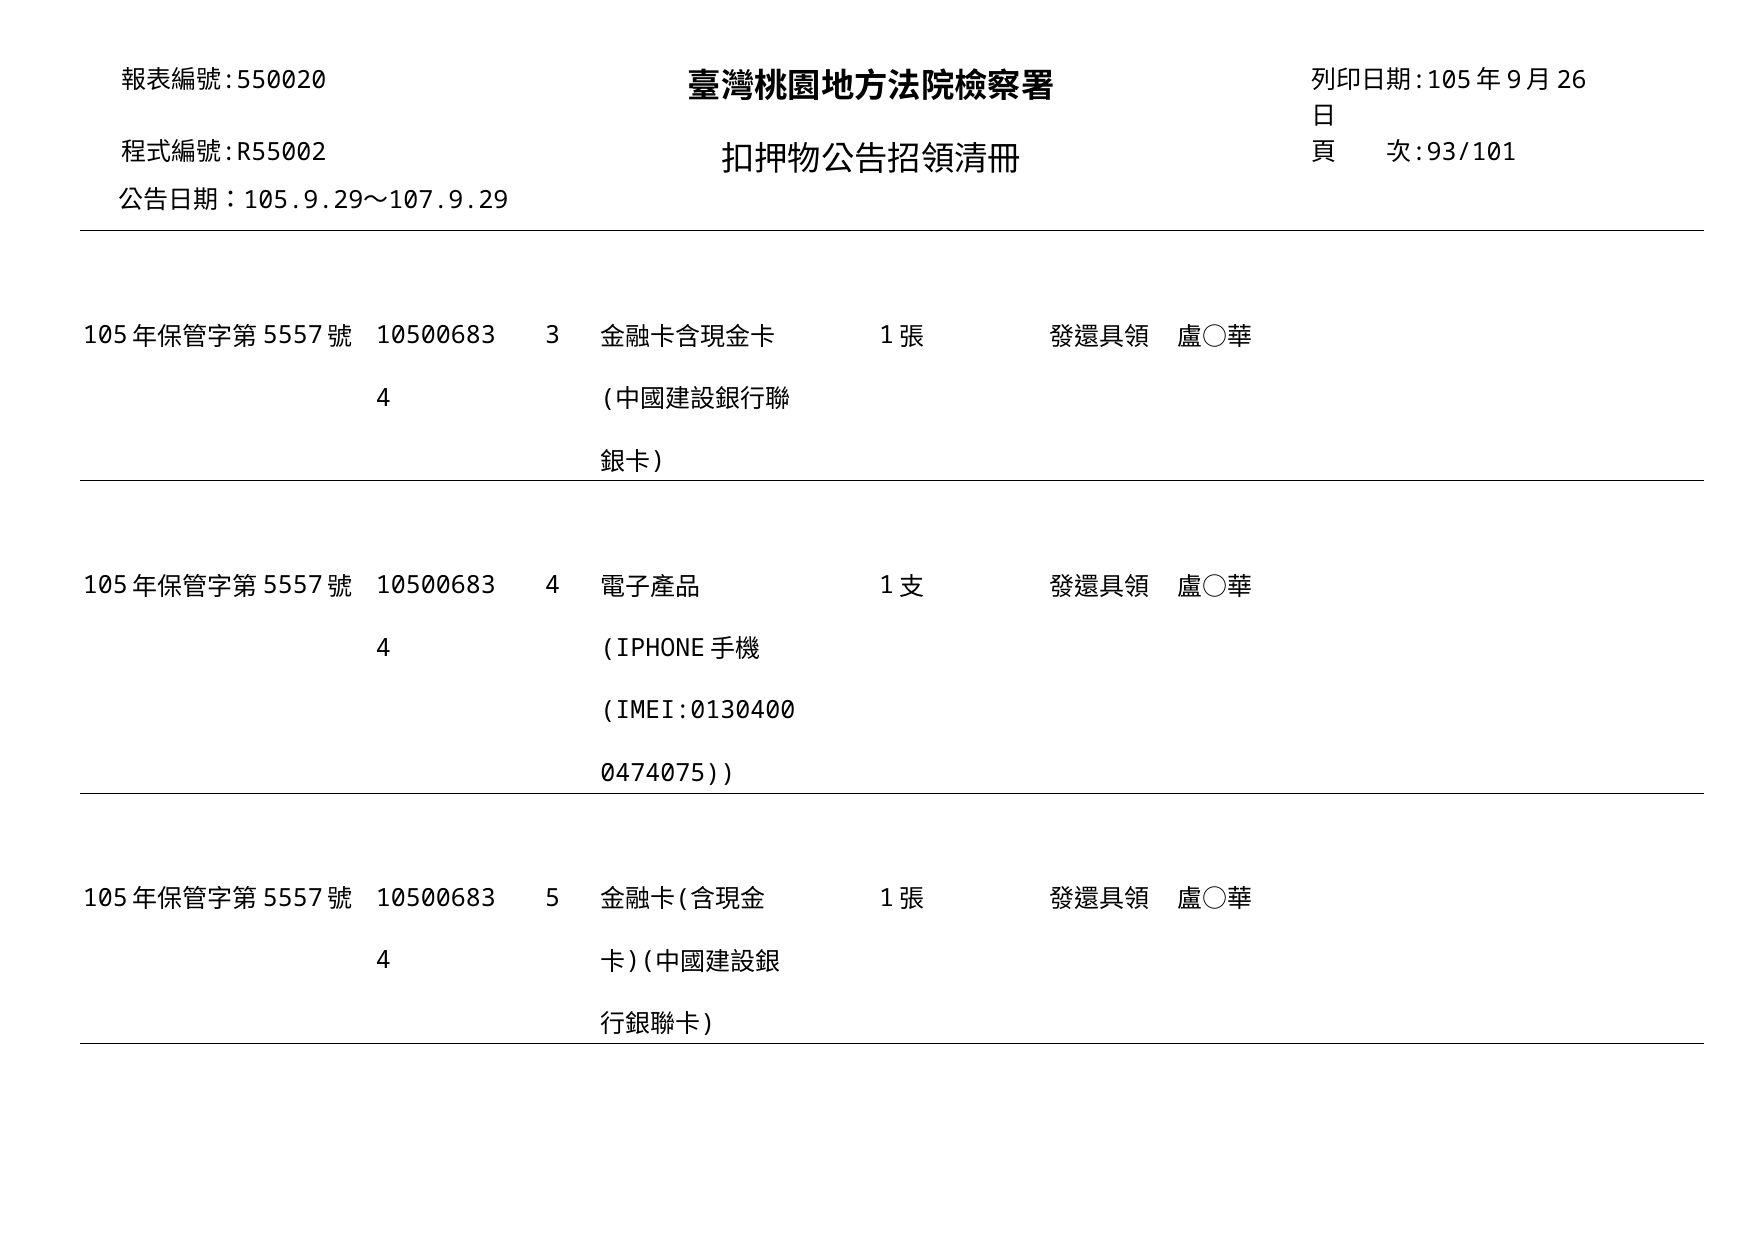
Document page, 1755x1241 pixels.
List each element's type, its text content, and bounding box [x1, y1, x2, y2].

table_cell 金融卡含現金卡(中國建設銀行聯銀卡) [597, 231, 807, 480]
table_cell [927, 231, 1046, 480]
table_cell [1317, 481, 1575, 792]
table_cell 盧○華 [1175, 794, 1317, 1042]
table_cell 3 [507, 231, 597, 480]
table_cell [1317, 231, 1575, 480]
table_cell [1575, 481, 1704, 792]
table_cell 105006834 [373, 231, 507, 480]
table_cell [927, 481, 1046, 792]
table_cell 盧○華 [1175, 231, 1317, 480]
table_cell 電子產品(IPHONE手機(IMEI:01304000474075)) [597, 481, 807, 792]
table_cell 盧○華 [1175, 481, 1317, 792]
table_cell [1317, 794, 1575, 1042]
table_cell 1張 [808, 794, 927, 1042]
table_cell 105年保管字第5557號 [80, 231, 373, 480]
table_cell 發還具領 [1046, 794, 1175, 1042]
table_cell [1575, 794, 1704, 1042]
table_cell 1支 [808, 481, 927, 792]
table_cell 金融卡(含現金卡)(中國建設銀行銀聯卡) [597, 794, 807, 1042]
table_cell 發還具領 [1046, 231, 1175, 480]
table_cell 105年保管字第5557號 [80, 481, 373, 792]
table_cell [1575, 231, 1704, 480]
table_cell 1張 [808, 231, 927, 480]
table_cell 105年保管字第5557號 [80, 794, 373, 1042]
table_cell [927, 794, 1046, 1042]
table_cell 發還具領 [1046, 481, 1175, 792]
table_cell 105006834 [373, 794, 507, 1042]
table_cell 4 [507, 481, 597, 792]
table_cell 105006834 [373, 481, 507, 792]
table_cell 5 [507, 794, 597, 1042]
